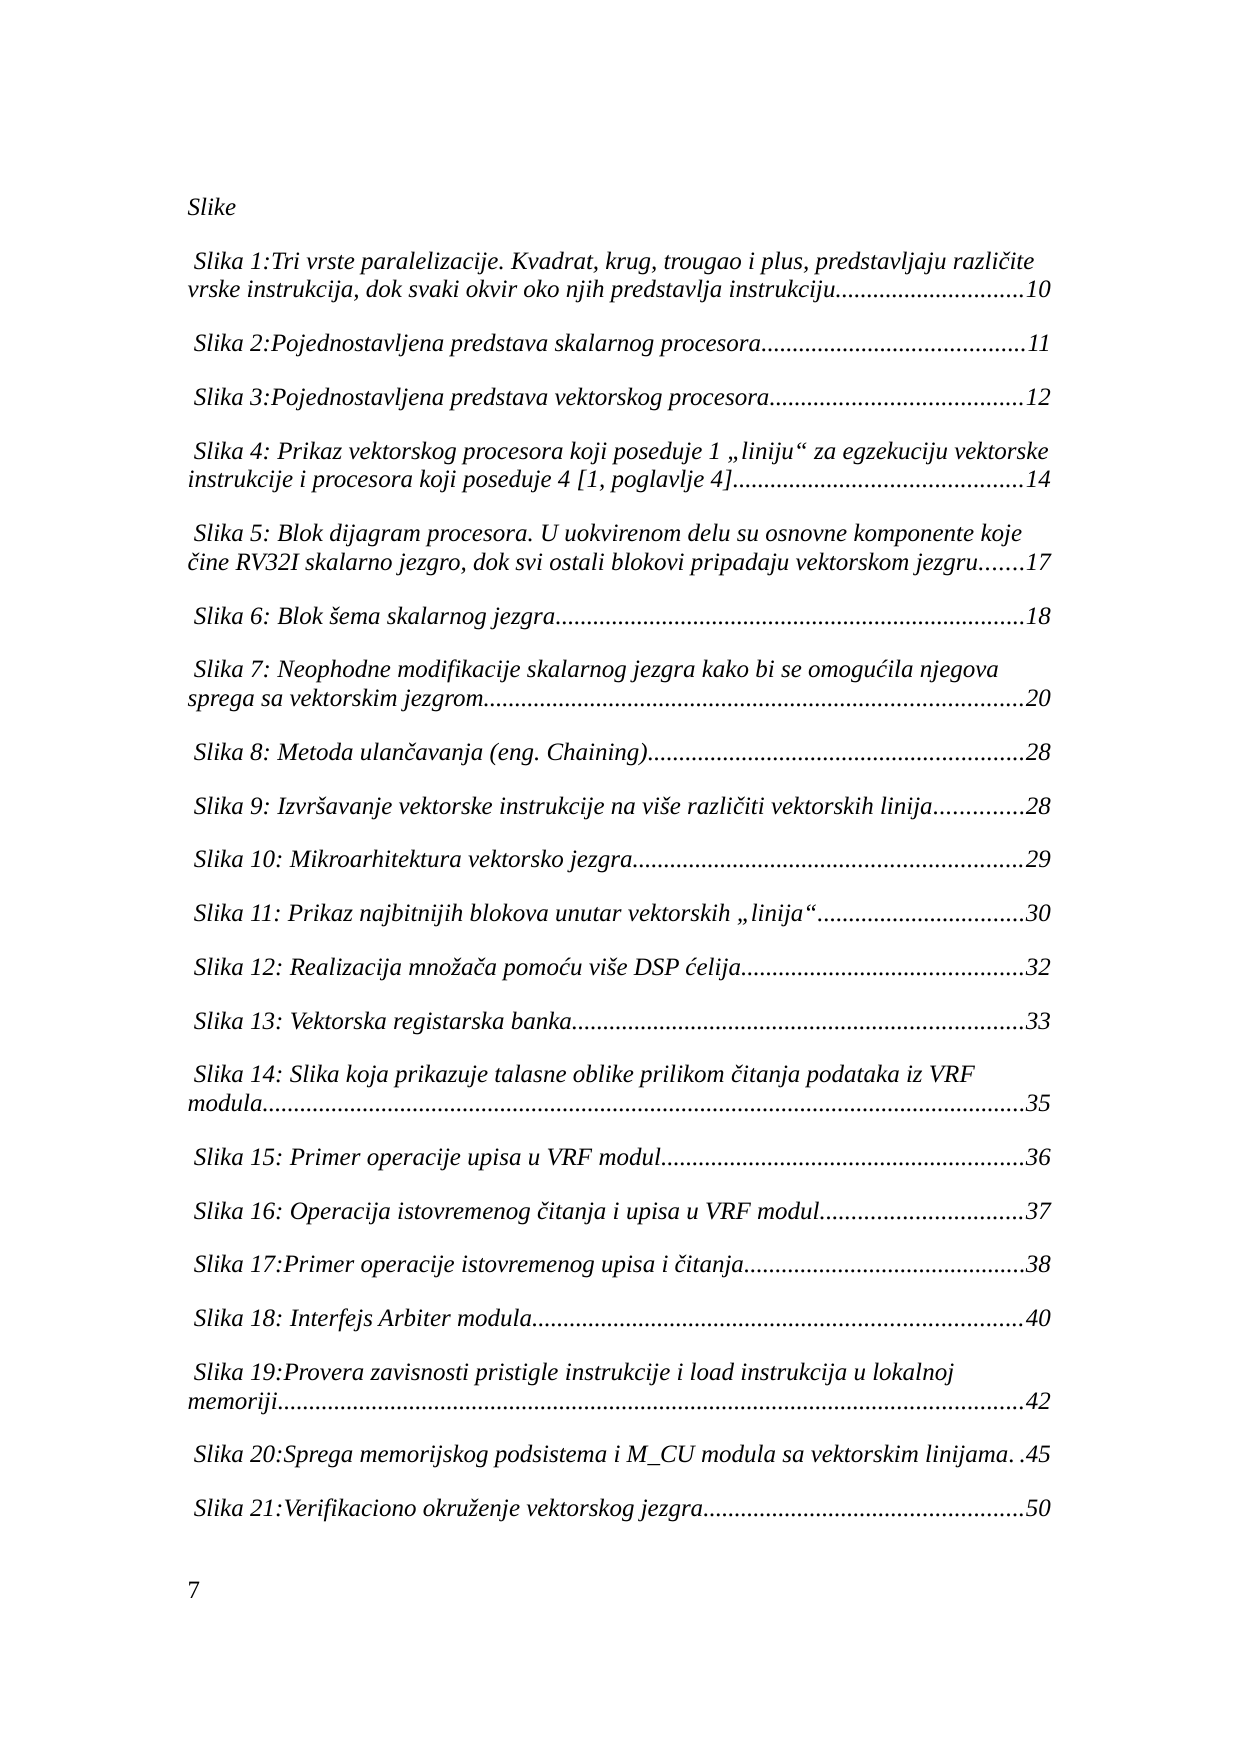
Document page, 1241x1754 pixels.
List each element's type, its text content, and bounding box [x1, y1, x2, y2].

text Slika 10: Mikroarhitektura vektorsko jezgra 29 [187, 844, 1053, 873]
text Slika 11: Prikaz najbitnijih blokova unutar vektorskih „linija“. 30 [187, 898, 1053, 927]
text Slika 14: Slika koja prikazuje talasne oblike prilikom čitanja podataka iz VRF modula. 35 [187, 1059, 1053, 1117]
text Slika 2:Pojednostavljena predstava skalarnog procesora 11 [187, 328, 1053, 357]
text Slika 16: Operacija istovremenog čitanja i upisa u VRF modul. 37 [187, 1196, 1053, 1224]
text Slika 19:Provera zavisnosti pristigle instrukcije i load instrukcija u lokalnoj memoriji. 42 [187, 1357, 1053, 1414]
text Slika 5: Blok dijagram procesora. U uokvirenom delu su osnovne komponente koje čine RV32I skalarno jezgro, dok svi ostali blokovi pripadaju vektorskom jezgru 17 [187, 518, 1053, 576]
text Slika 15: Primer operacije upisa u VRF modul 36 [187, 1142, 1053, 1171]
text Slika 3:Pojednostavljena predstava vektorskog procesora 12 [187, 382, 1053, 411]
text Slika 6: Blok šema skalarnog jezgra 18 [187, 601, 1053, 629]
text Slika 12: Realizacija množača pomoću više DSP ćelija 32 [187, 952, 1053, 981]
text Slika 1:Tri vrste paralelizacije. Kvadrat, krug, trougao i plus, predstavljaju različite vrske instrukcija, dok svaki okvir oko njih predstavlja instrukciju. 10 [187, 246, 1053, 303]
text Slike [187, 192, 1053, 221]
text Slika 7: Neophodne modifikacije skalarnog jezgra kako bi se omogućila njegova sprega sa vektorskim jezgrom 20 [187, 654, 1053, 712]
text Slika 20:Sprega memorijskog podsistema i M_CU modula sa vektorskim linijama 45 [187, 1439, 1053, 1468]
text Slika 13: Vektorska registarska banka 33 [187, 1006, 1053, 1034]
text Slika 9: Izvršavanje vektorske instrukcije na više različiti vektorskih linija 28 [187, 791, 1053, 819]
text Slika 21:Verifikaciono okruženje vektorskog jezgra 50 [187, 1493, 1053, 1522]
text Slika 4: Prikaz vektorskog procesora koji poseduje 1 „liniju“ za egzekuciju vektorske instrukcije i procesora koji poseduje 4 [1, poglavlje 4]. 14 [187, 436, 1053, 493]
text Slika 17:Primer operacije istovremenog upisa i čitanja 38 [187, 1249, 1053, 1278]
text Slika 8: Metoda ulančavanja (eng. Chaining) 28 [187, 737, 1053, 766]
text Slika 18: Interfejs Arbiter modula 40 [187, 1303, 1053, 1332]
